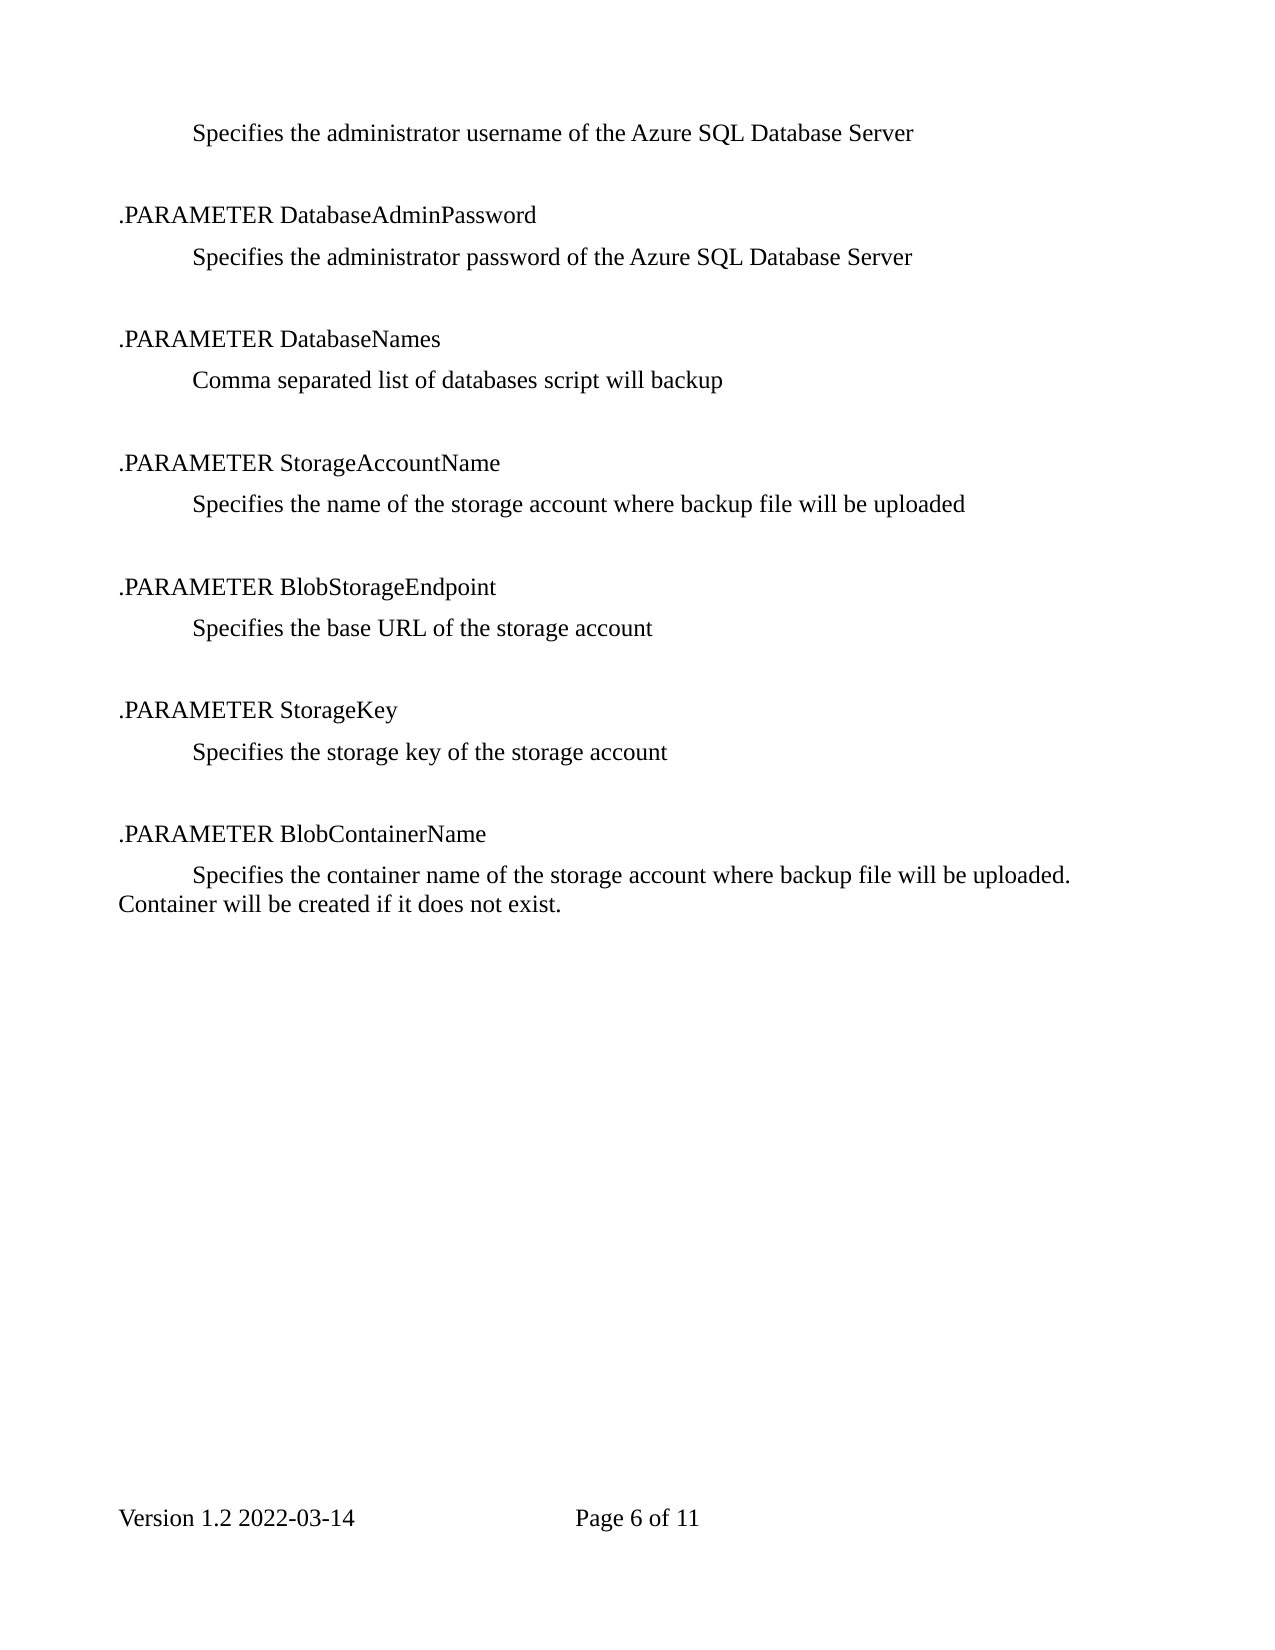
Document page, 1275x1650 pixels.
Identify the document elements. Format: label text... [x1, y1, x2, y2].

text .PARAMETER StorageKey [118, 696, 1157, 724]
text .PARAMETER DatabaseAdminPassword [118, 201, 1157, 229]
text Specifies the administrator password of the Azure SQL Database Server [118, 242, 1157, 271]
text Specifies the base URL of the storage account [118, 613, 1157, 642]
text Comma separated list of databases script will backup [118, 366, 1157, 394]
text .PARAMETER StorageAccountName [118, 448, 1157, 477]
text Specifies the name of the storage account where backup file will be uploaded [118, 489, 1157, 518]
text .PARAMETER BlobContainerName [118, 819, 1157, 848]
text .PARAMETER DatabaseNames [118, 324, 1157, 353]
text Specifies the container name of the storage account where backup file will be uploaded. Container will be created if it does not exist. [118, 861, 1157, 918]
text .PARAMETER BlobStorageEndpoint [118, 572, 1157, 601]
text Specifies the administrator username of the Azure SQL Database Server [118, 118, 1157, 147]
text Specifies the storage key of the storage account [118, 737, 1157, 766]
